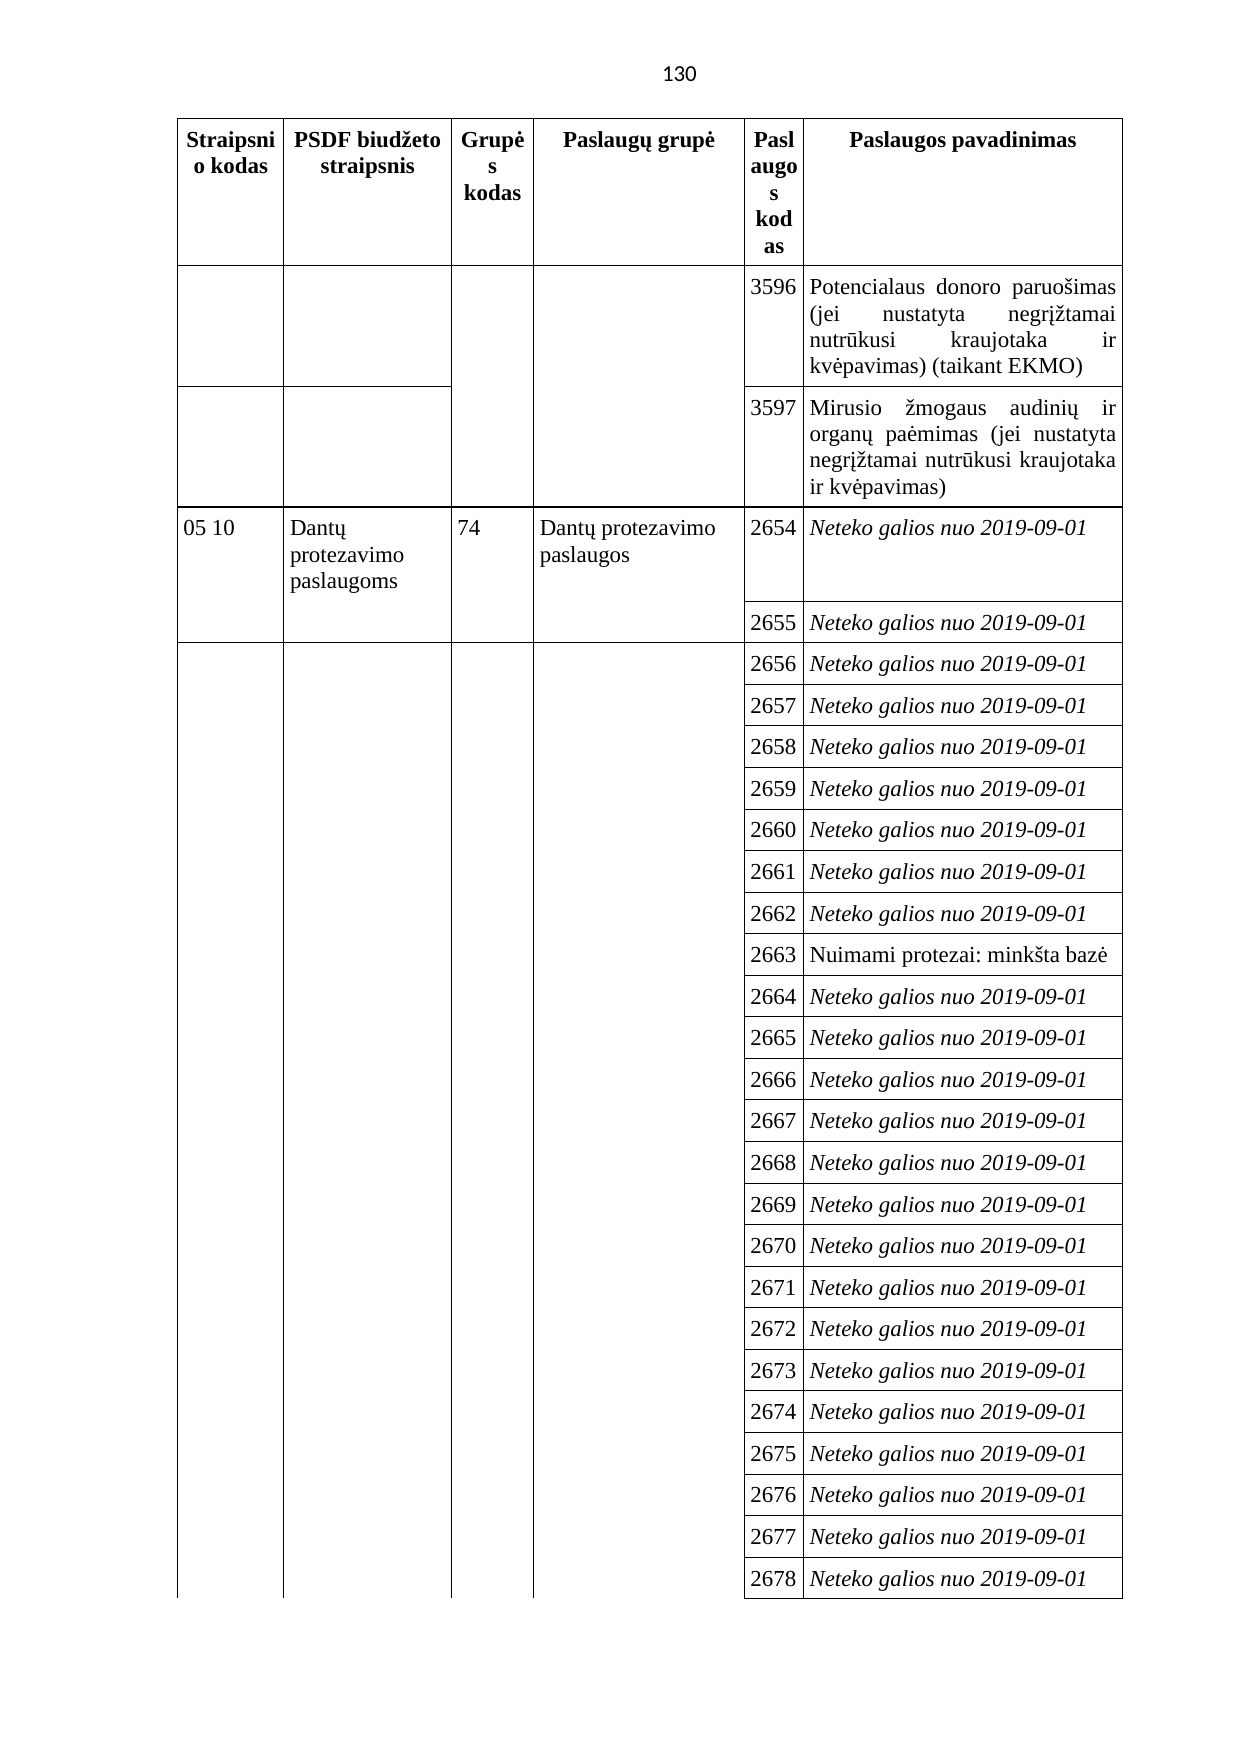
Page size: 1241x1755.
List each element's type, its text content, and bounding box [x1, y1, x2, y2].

table_cell Neteko galios nuo 2019-09-01 [804, 1017, 1122, 1058]
table_cell Neteko galios nuo 2019-09-01 [804, 1142, 1122, 1182]
table_cell 2658 [745, 726, 803, 767]
table_cell [534, 684, 744, 725]
table_cell [452, 1058, 533, 1099]
table_cell [452, 1307, 533, 1349]
table_cell [452, 266, 533, 506]
table_cell [284, 975, 451, 1016]
table_cell Neteko galios nuo 2019-09-01 [804, 1059, 1122, 1099]
table_cell [284, 767, 451, 808]
table_cell [452, 1474, 533, 1515]
table_cell [284, 933, 451, 975]
table_header Paslaugos kodas [745, 119, 803, 265]
table_cell Neteko galios nuo 2019-09-01 [804, 602, 1122, 642]
table_cell [284, 684, 451, 725]
table_cell Neteko galios nuo 2019-09-01 [804, 768, 1122, 808]
table_cell [284, 850, 451, 892]
table_cell [452, 767, 533, 808]
table_cell 2675 [745, 1433, 803, 1473]
table_cell [534, 1099, 744, 1141]
table_cell [178, 809, 283, 850]
table_cell [534, 809, 744, 850]
table_header Paslaugų grupė [534, 119, 744, 265]
table_cell [452, 1266, 533, 1307]
table_cell 2664 [745, 976, 803, 1016]
table_cell Neteko galios nuo 2019-09-01 [804, 1350, 1122, 1390]
table_cell [534, 892, 744, 933]
table_cell [534, 643, 744, 684]
table_cell [284, 266, 451, 386]
table_cell [284, 1183, 451, 1224]
table_cell [178, 1266, 283, 1307]
table_cell [534, 1432, 744, 1473]
table_cell 2672 [745, 1308, 803, 1349]
table_cell [534, 1515, 744, 1557]
table_cell [534, 601, 744, 642]
table_cell 05 10 [178, 508, 283, 601]
table_cell Potencialaus donoro paruošimas (jei nustatyta negrįžtamai nutrūkusi kraujotaka ir kvėpavimas) (taikant EKMO) [804, 266, 1122, 386]
table_cell Neteko galios nuo 2019-09-01 [804, 1391, 1122, 1432]
table_cell [178, 1390, 283, 1432]
table_cell 2673 [745, 1350, 803, 1390]
table_cell Mirusio žmogaus audinių ir organų paėmimas (jei nustatyta negrįžtamai nutrūkusi kraujotaka ir kvėpavimas) [804, 387, 1122, 506]
table_cell Neteko galios nuo 2019-09-01 [804, 1516, 1122, 1557]
table_cell Neteko galios nuo 2019-09-01 [804, 851, 1122, 892]
table_cell [534, 1183, 744, 1224]
table_cell Neteko galios nuo 2019-09-01 [804, 893, 1122, 933]
table_cell [284, 1432, 451, 1473]
table_cell [452, 975, 533, 1016]
table_cell [178, 1058, 283, 1099]
table_cell [178, 1474, 283, 1515]
table_cell 2677 [745, 1516, 803, 1557]
table_cell [178, 1557, 283, 1598]
table_cell Neteko galios nuo 2019-09-01 [804, 976, 1122, 1016]
table_cell Neteko galios nuo 2019-09-01 [804, 1225, 1122, 1266]
table_cell [452, 684, 533, 725]
table_cell Neteko galios nuo 2019-09-01 [804, 726, 1122, 767]
table_cell 2660 [745, 810, 803, 850]
table_cell [534, 266, 744, 506]
table_cell [452, 1557, 533, 1598]
table_cell 2678 [745, 1558, 803, 1598]
table_cell [534, 850, 744, 892]
table_cell [284, 1224, 451, 1266]
table_cell 2655 [745, 602, 803, 642]
table_header PSDF biudžeto straipsnis [284, 119, 451, 265]
table_cell [178, 387, 283, 506]
table_cell [178, 725, 283, 767]
table_cell [534, 975, 744, 1016]
table_cell [178, 1099, 283, 1141]
table_cell [284, 1349, 451, 1390]
table_cell [178, 892, 283, 933]
table_cell [452, 1515, 533, 1557]
table_cell [452, 601, 533, 642]
table_cell [178, 975, 283, 1016]
table_cell [178, 850, 283, 892]
table_cell 2665 [745, 1017, 803, 1058]
table_cell [452, 643, 533, 684]
table_cell [284, 1058, 451, 1099]
table_cell [178, 1432, 283, 1473]
table_cell Neteko galios nuo 2019-09-01 [804, 810, 1122, 850]
table_cell [284, 1099, 451, 1141]
table_cell 2663 [745, 934, 803, 975]
table_cell [534, 1266, 744, 1307]
table_cell 2667 [745, 1100, 803, 1141]
table_cell [452, 809, 533, 850]
table_cell [284, 1307, 451, 1349]
table_cell Dantų protezavimo paslaugoms [284, 508, 451, 601]
table_cell Neteko galios nuo 2019-09-01 [804, 1475, 1122, 1515]
table_cell Neteko galios nuo 2019-09-01 [804, 1100, 1122, 1141]
table_cell [534, 1349, 744, 1390]
table_cell Nuimami protezai: minkšta bazė [804, 934, 1122, 975]
table_cell Neteko galios nuo 2019-09-01 [804, 643, 1122, 684]
table_cell [452, 1099, 533, 1141]
table_cell [534, 725, 744, 767]
table_cell [178, 933, 283, 975]
table_cell [534, 1390, 744, 1432]
table_cell [178, 684, 283, 725]
table_cell [452, 725, 533, 767]
table_cell [178, 601, 283, 642]
table_header Grupės kodas [452, 119, 533, 265]
table_cell 74 [452, 508, 533, 601]
table_cell [178, 266, 283, 386]
table_cell [178, 643, 283, 684]
table_cell [534, 1557, 744, 1598]
table_cell [534, 1058, 744, 1099]
table_cell [178, 1016, 283, 1058]
table_cell [178, 1515, 283, 1557]
table_cell 2668 [745, 1142, 803, 1182]
table_cell [284, 1141, 451, 1182]
table_cell 2659 [745, 768, 803, 808]
table_cell 2669 [745, 1184, 803, 1224]
table_cell [452, 933, 533, 975]
table_cell [284, 1557, 451, 1598]
table_cell [534, 1016, 744, 1058]
table_cell 2666 [745, 1059, 803, 1099]
table_cell [452, 1016, 533, 1058]
table_cell Dantų protezavimo paslaugos [534, 508, 744, 601]
table_cell [284, 1266, 451, 1307]
table_cell 2676 [745, 1475, 803, 1515]
table_cell Neteko galios nuo 2019-09-01 [804, 1308, 1122, 1349]
table_header Paslaugos pavadinimas [804, 119, 1122, 265]
table_header Straipsnio kodas [178, 119, 283, 265]
table_cell [284, 387, 451, 506]
table_cell [284, 1016, 451, 1058]
table_cell [284, 809, 451, 850]
table_cell 2656 [745, 643, 803, 684]
table_cell [284, 1474, 451, 1515]
table_cell [452, 1183, 533, 1224]
table_cell [178, 1183, 283, 1224]
table_cell [178, 1349, 283, 1390]
table_cell [284, 643, 451, 684]
table_cell [178, 1224, 283, 1266]
table_cell [284, 725, 451, 767]
table_cell 2654 [745, 508, 803, 601]
table_cell [452, 892, 533, 933]
table_cell [284, 1515, 451, 1557]
table_cell 2671 [745, 1267, 803, 1307]
table_cell [452, 1141, 533, 1182]
table_cell [284, 1390, 451, 1432]
table_cell [452, 1432, 533, 1473]
table_cell [452, 1224, 533, 1266]
table_cell [534, 1474, 744, 1515]
table_cell [534, 1141, 744, 1182]
table_cell [284, 601, 451, 642]
table_cell [534, 933, 744, 975]
table_cell Neteko galios nuo 2019-09-01 [804, 1184, 1122, 1224]
table_cell [534, 767, 744, 808]
table_cell [178, 1141, 283, 1182]
table_cell [534, 1224, 744, 1266]
table_cell 2657 [745, 685, 803, 725]
table_cell Neteko galios nuo 2019-09-01 [804, 1558, 1122, 1598]
table_cell 2662 [745, 893, 803, 933]
table_cell Neteko galios nuo 2019-09-01 [804, 1267, 1122, 1307]
table_cell [178, 767, 283, 808]
table_cell [284, 892, 451, 933]
table_cell 2674 [745, 1391, 803, 1432]
table_cell Neteko galios nuo 2019-09-01 [804, 685, 1122, 725]
table_cell 2661 [745, 851, 803, 892]
table_cell 2670 [745, 1225, 803, 1266]
table_cell Neteko galios nuo 2019-09-01 [804, 1433, 1122, 1473]
table_cell [178, 1307, 283, 1349]
table_cell [534, 1307, 744, 1349]
table_cell Neteko galios nuo 2019-09-01 [804, 508, 1122, 601]
table_cell 3596 [745, 266, 803, 386]
table_cell [452, 1349, 533, 1390]
table_cell [452, 1390, 533, 1432]
table_cell [452, 850, 533, 892]
table_cell 3597 [745, 387, 803, 506]
